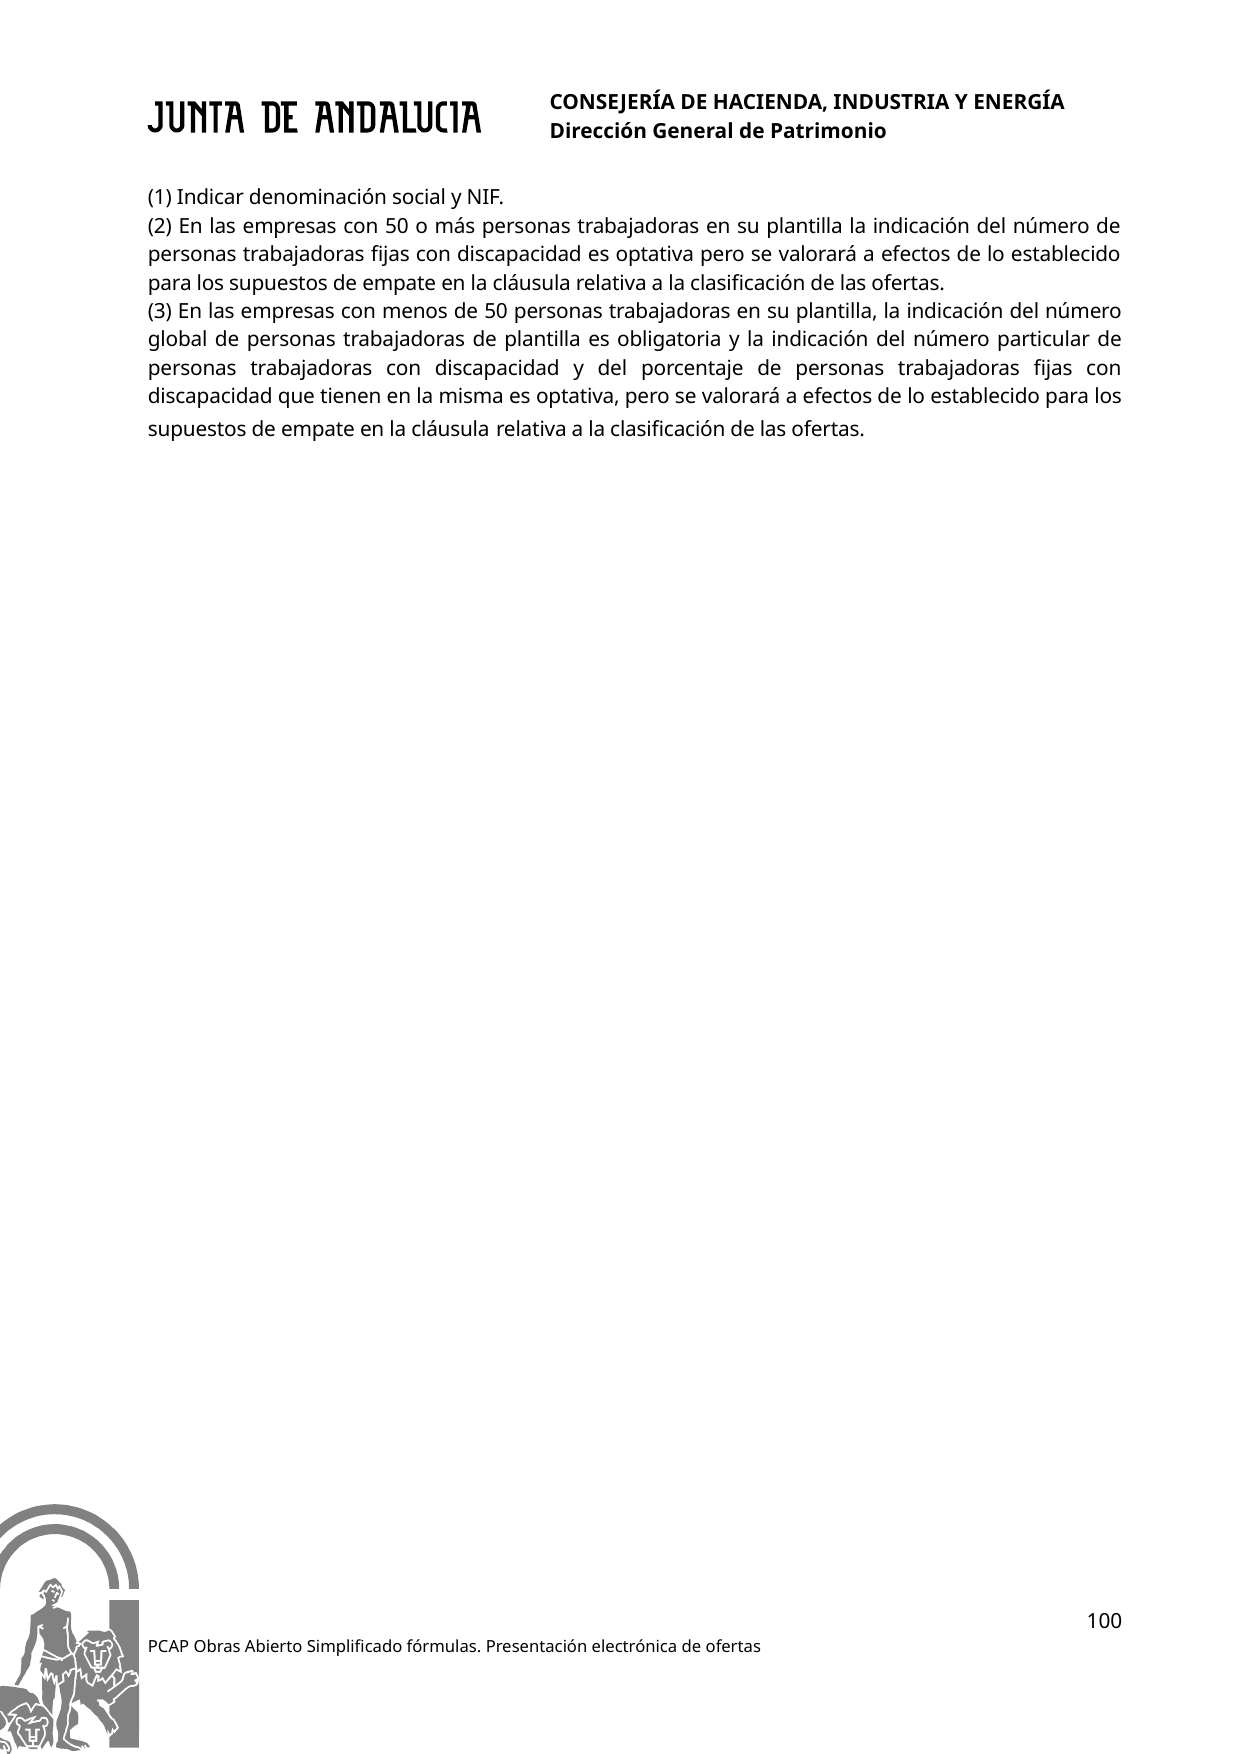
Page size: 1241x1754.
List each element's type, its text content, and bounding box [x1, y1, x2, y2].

text (3) En las empresas con menos de 50 personas trabajadoras en su plantilla, la indicación del número global de personas trabajadoras de plantilla es obligatoria y la indicación del número particular de personas trabajadoras con discapacidad y del porcentaje de personas trabajadoras fijas con discapacidad que tienen en la misma es optativa, pero se valorará a efectos de lo establecido para los supuestos de empate en la cláusula relativa a la clasificación de las ofertas. [148, 296, 1122, 444]
list (2) En las empresas con 50 o más personas trabajadoras en su plantilla la indicación del número de personas trabajadoras fijas con discapacidad es optativa pero se valorará a efectos de lo establecido para los supuestos de empate en la cláusula relativa a la clasificación de las ofertas. [148, 211, 1122, 296]
list (1) Indicar denominación social y NIF. [148, 182, 1122, 211]
